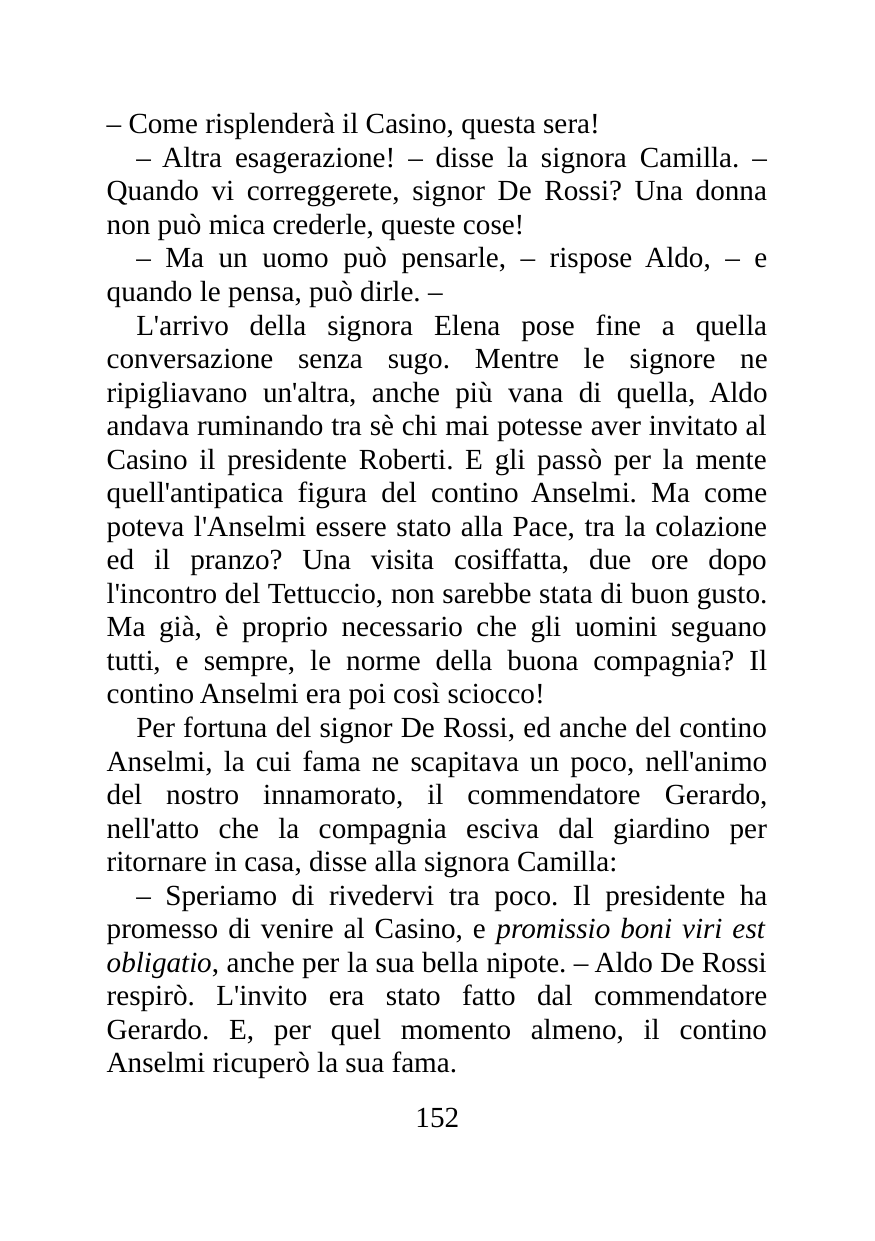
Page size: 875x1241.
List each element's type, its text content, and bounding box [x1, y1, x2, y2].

text ‒ Ma un uomo può pensarle, ‒ rispose Aldo, ‒ e quando le pensa, può dirle. ‒ [106, 241, 768, 308]
text Per fortuna del signor De Rossi, ed anche del contino Anselmi, la cui fama ne scapitava un poco, nell'animo del nostro innamorato, il commendatore Gerardo, nell'atto che la compagnia esciva dal giardino per ritornare in casa, disse alla signora Camilla: [106, 710, 768, 878]
text ‒ Altra esagerazione! ‒ disse la signora Camilla. ‒ Quando vi correggerete, signor De Rossi? Una donna non può mica crederle, queste cose! [106, 140, 768, 241]
text ‒ Come risplenderà il Casino, questa sera! [106, 106, 768, 140]
text L'arrivo della signora Elena pose fine a quella conversazione senza sugo. Mentre le signore ne ripigliavano un'altra, anche più vana di quella, Aldo andava ruminando tra sè chi mai potesse aver invitato al Casino il presidente Roberti. E gli passò per la mente quell'antipatica figura del contino Anselmi. Ma come poteva l'Anselmi essere stato alla Pace, tra la colazione ed il pranzo? Una visita cosiffatta, due ore dopo l'incontro del Tettuccio, non sarebbe stata di buon gusto. Ma già, è proprio necessario che gli uomini seguano tutti, e sempre, le norme della buona compagnia? Il contino Anselmi era poi così sciocco! [106, 308, 768, 710]
text ‒ Speriamo di rivedervi tra poco. Il presidente ha promesso di venire al Casino, e promissio boni viri est obligatio, anche per la sua bella nipote. ‒ Aldo De Rossi respirò. L'invito era stato fatto dal commendatore Gerardo. E, per quel momento almeno, il contino Anselmi ricuperò la sua fama. [106, 878, 768, 1079]
